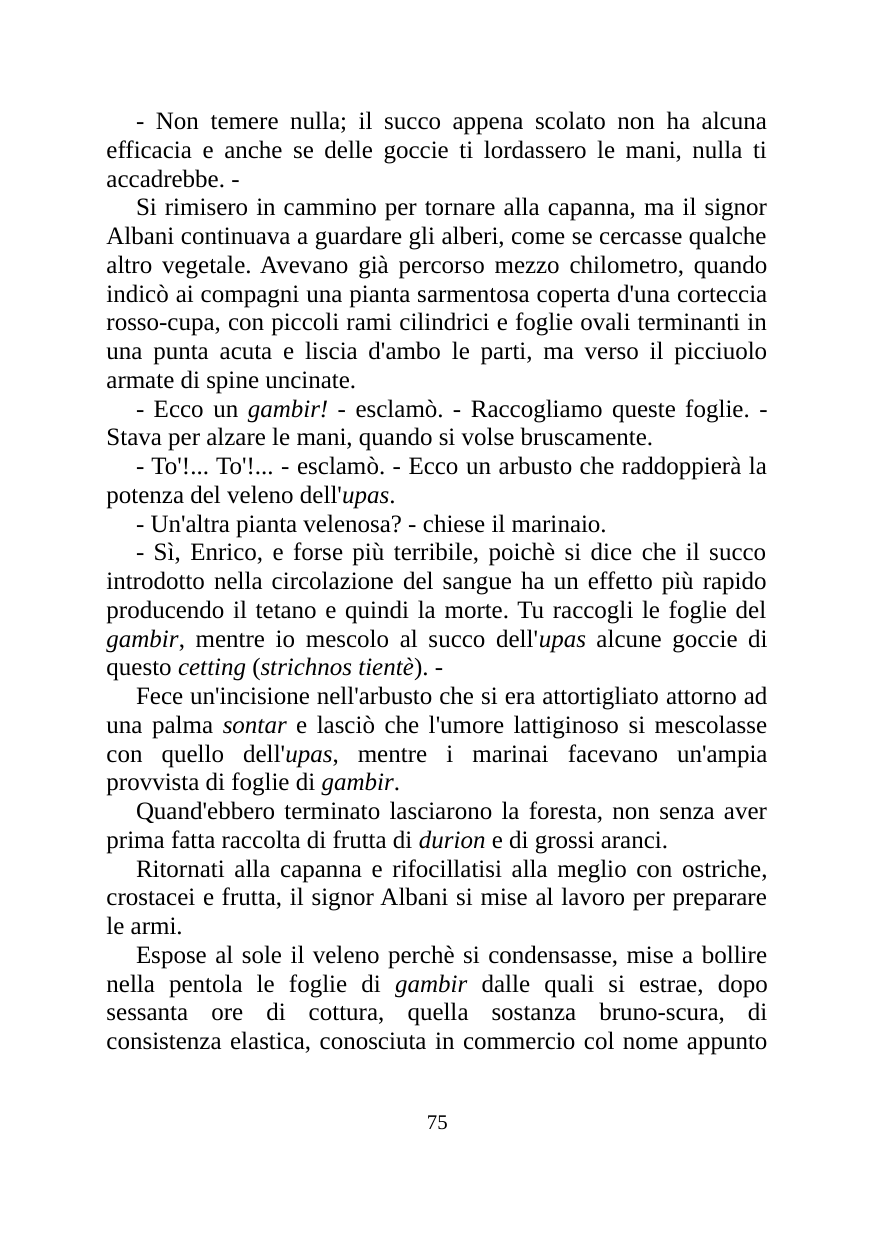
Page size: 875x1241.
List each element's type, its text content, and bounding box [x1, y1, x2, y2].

text Fece un'incisione nell'arbusto che si era attortigliato attorno ad una palma sontar e lasciò che l'umore lattiginoso si mescolasse con quello dell'upas, mentre i marinai facevano un'ampia provvista di foglie di gambir. [106, 681, 768, 796]
text - Sì, Enrico, e forse più terribile, poichè si dice che il succo introdotto nella circolazione del sangue ha un effetto più rapido producendo il tetano e quindi la morte. Tu raccogli le foglie del gambir, mentre io mescolo al succo dell'upas alcune goccie di questo cetting (strichnos tientè). - [106, 537, 768, 681]
text Si rimisero in cammino per tornare alla capanna, ma il signor Albani continuava a guardare gli alberi, come se cercasse qualche altro vegetale. Avevano già percorso mezzo chilometro, quando indicò ai compagni una pianta sarmentosa coperta d'una corteccia rosso-cupa, con piccoli rami cilindrici e foglie ovali terminanti in una punta acuta e liscia d'ambo le parti, ma verso il picciuolo armate di spine uncinate. [106, 192, 768, 394]
text Quand'ebbero terminato lasciarono la foresta, non senza aver prima fatta raccolta di frutta di durion e di grossi aranci. [106, 796, 768, 854]
text - To'!... To'!... - esclamò. - Ecco un arbusto che raddoppierà la potenza del veleno dell'upas. [106, 451, 768, 509]
text Espose al sole il veleno perchè si condensasse, mise a bollire nella pentola le foglie di gambir dalle quali si estrae, dopo sessanta ore di cottura, quella sostanza bruno-scura, di consistenza elastica, conosciuta in commercio col nome appunto [106, 940, 768, 1055]
text - Ecco un gambir! - esclamò. - Raccogliamo queste foglie. - Stava per alzare le mani, quando si volse bruscamente. [106, 394, 768, 451]
text Ritornati alla capanna e rifocillatisi alla meglio con ostriche, crostacei e frutta, il signor Albani si mise al lavoro per preparare le armi. [106, 854, 768, 940]
text - Non temere nulla; il succo appena scolato non ha alcuna efficacia e anche se delle goccie ti lordassero le mani, nulla ti accadrebbe. - [106, 106, 768, 192]
text - Un'altra pianta velenosa? - chiese il marinaio. [106, 509, 768, 537]
